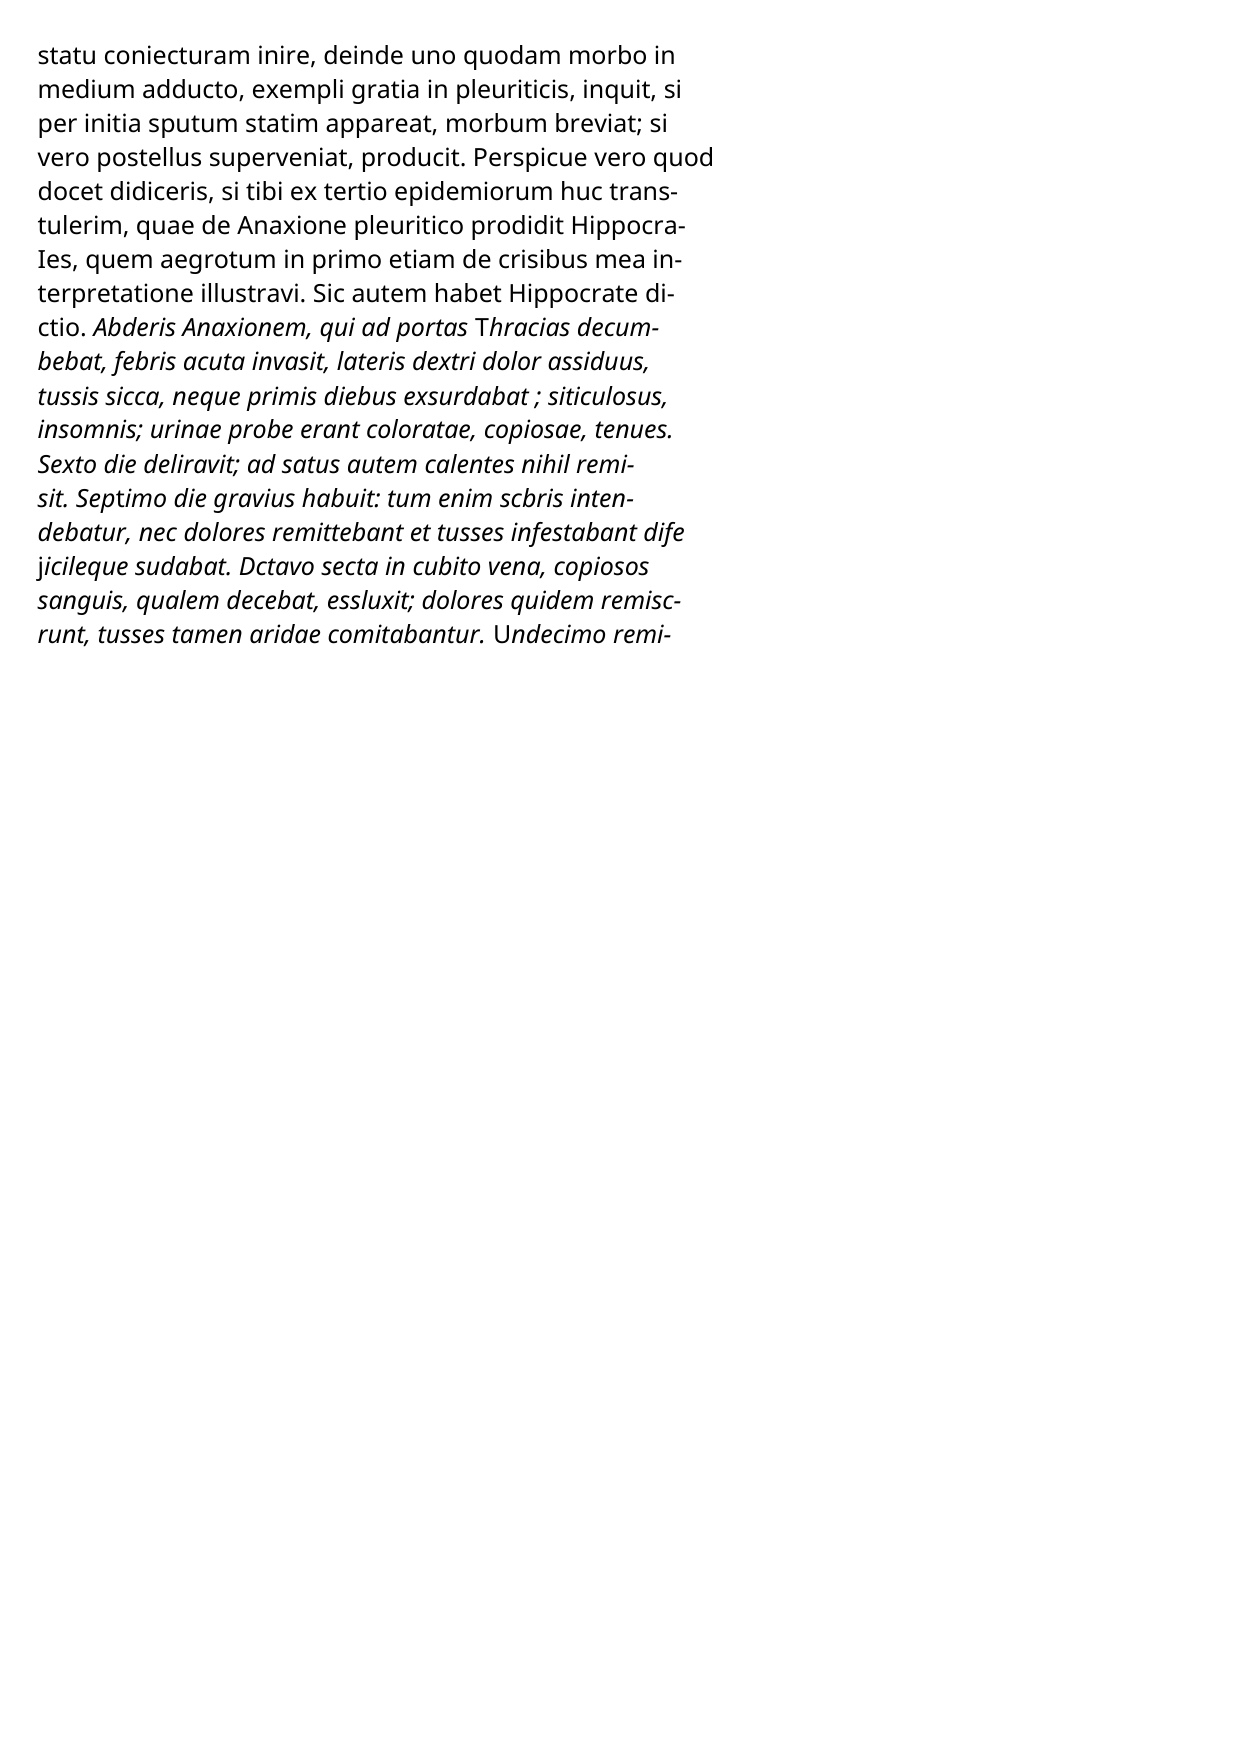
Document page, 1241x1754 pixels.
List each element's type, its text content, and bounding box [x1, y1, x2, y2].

text statu coniecturam inire, deinde uno quodam morbo in medium adducto, exempli gratia in pleuriticis, inquit, si per initia sputum statim appareat, morbum breviat; si vero postellus superveniat, producit. Perspicue vero quod docet didiceris, si tibi ex tertio epidemiorum huc trans- tulerim, quae de Anaxione pleuritico prodidit Hippocra- Ies, quem aegrotum in primo etiam de crisibus mea in- terpretatione illustravi. Sic autem habet Hippocrate di- ctio. Abderis Anaxionem, qui ad portas Thracias decum- bebat, febris acuta invasit, lateris dextri dolor assiduus, tussis sicca, neque primis diebus exsurdabat ; siticulosus, insomnis; urinae probe erant coloratae, copiosae, tenues. Sexto die deliravit; ad satus autem calentes nihil remi- sit. Septimo die gravius habuit: tum enim scbris inten- debatur, nec dolores remittebant et tusses infestabant dife jicileque sudabat. Dctavo secta in cubito vena, copiosos sanguis, qualem decebat, essluxit; dolores quidem remisc- runt, tusses tamen aridae comitabantur. Undecimo remi- [37, 37, 1203, 651]
